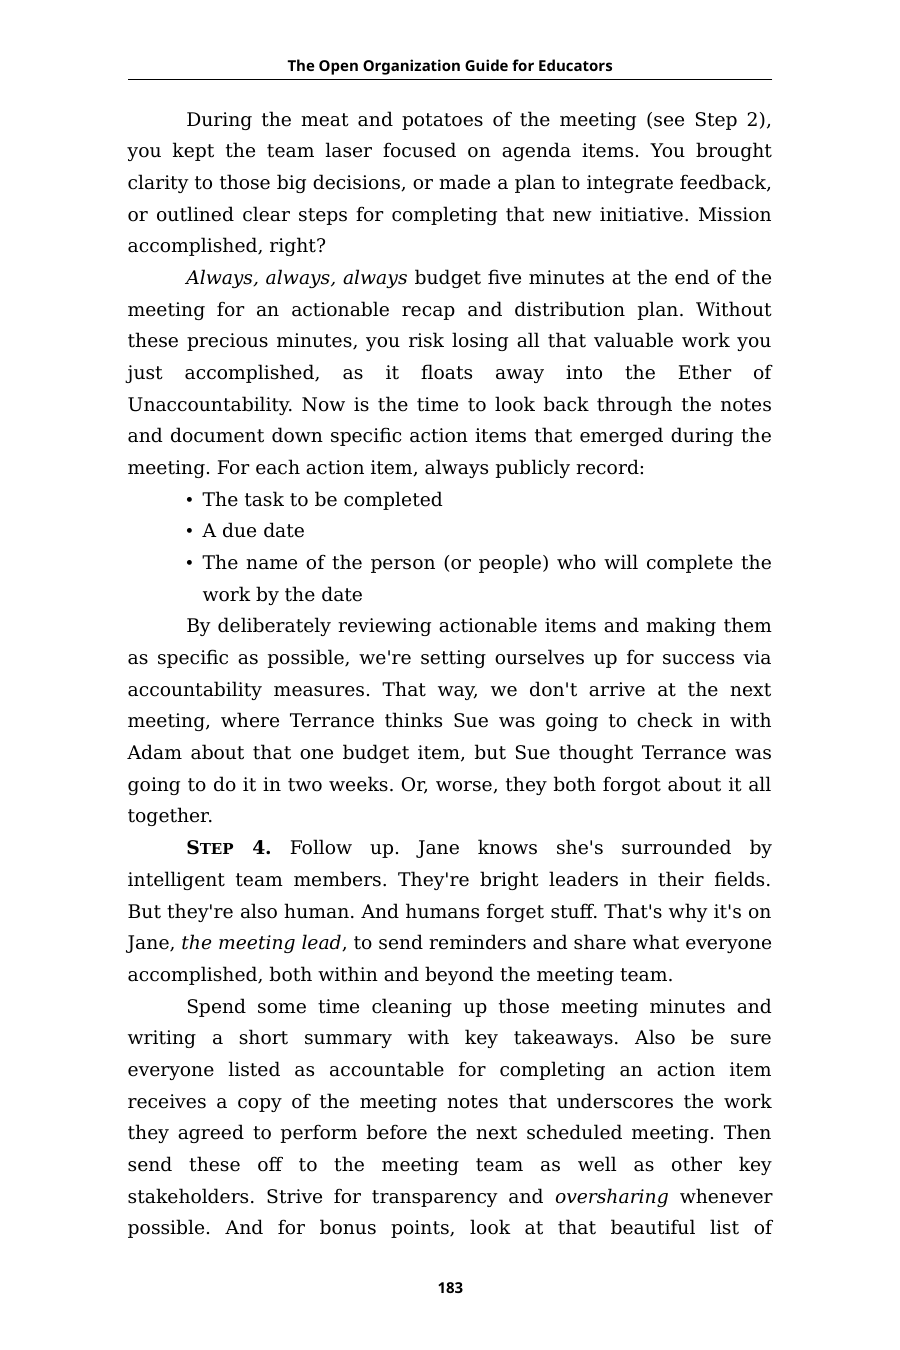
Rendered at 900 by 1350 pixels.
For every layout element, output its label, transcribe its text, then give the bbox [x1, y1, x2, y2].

text Step 4. Follow up. Jane knows she's surrounded by intelligent team members. They're bright leaders in their fields. But they're also human. And humans forget stuff. That's why it's on Jane, the meeting lead, to send reminders and share what everyone accomplished, both within and beyond the meeting team. [127, 837, 772, 986]
text By deliberately reviewing actionable items and making them as specific as possible, we're setting ourselves up for success via accountability measures. That way, we don't arrive at the next meeting, where Terrance thinks Sue was going to check in with Adam about that one budget item, but Sue thought Terrance was going to do it in two weeks. Or, worse, they both forgot about it all together. [127, 615, 772, 827]
text Always, always, always budget five minutes at the end of the meeting for an actionable recap and distribution plan. Without these precious minutes, you risk losing all that valuable work you just accomplished, as it floats away into the Ether of Unaccountability. Now is the time to look back through the notes and document down specific action items that emerged during the meeting. For each action item, always publicly record: [127, 267, 772, 479]
list The task to be completed [186, 489, 772, 511]
list A due date [186, 520, 772, 542]
text Spend some time cleaning up those meeting minutes and writing a short summary with key takeaways. Also be sure everyone listed as accountable for completing an action item receives a copy of the meeting notes that underscores the work they agreed to perform before the next scheduled meeting. Then send these off to the meeting team as well as other key stakeholders. Strive for transparency and oversharing whenever possible. And for bonus points, look at that beautiful list of [127, 996, 772, 1239]
text During the meat and potatoes of the meeting (see Step 2), you kept the team laser focused on agenda items. You brought clarity to those big decisions, or made a plan to integrate feedback, or outlined clear steps for completing that new initiative. Mission accomplished, right? [127, 109, 772, 257]
list The name of the person (or people) who will complete the work by the date [186, 552, 772, 606]
